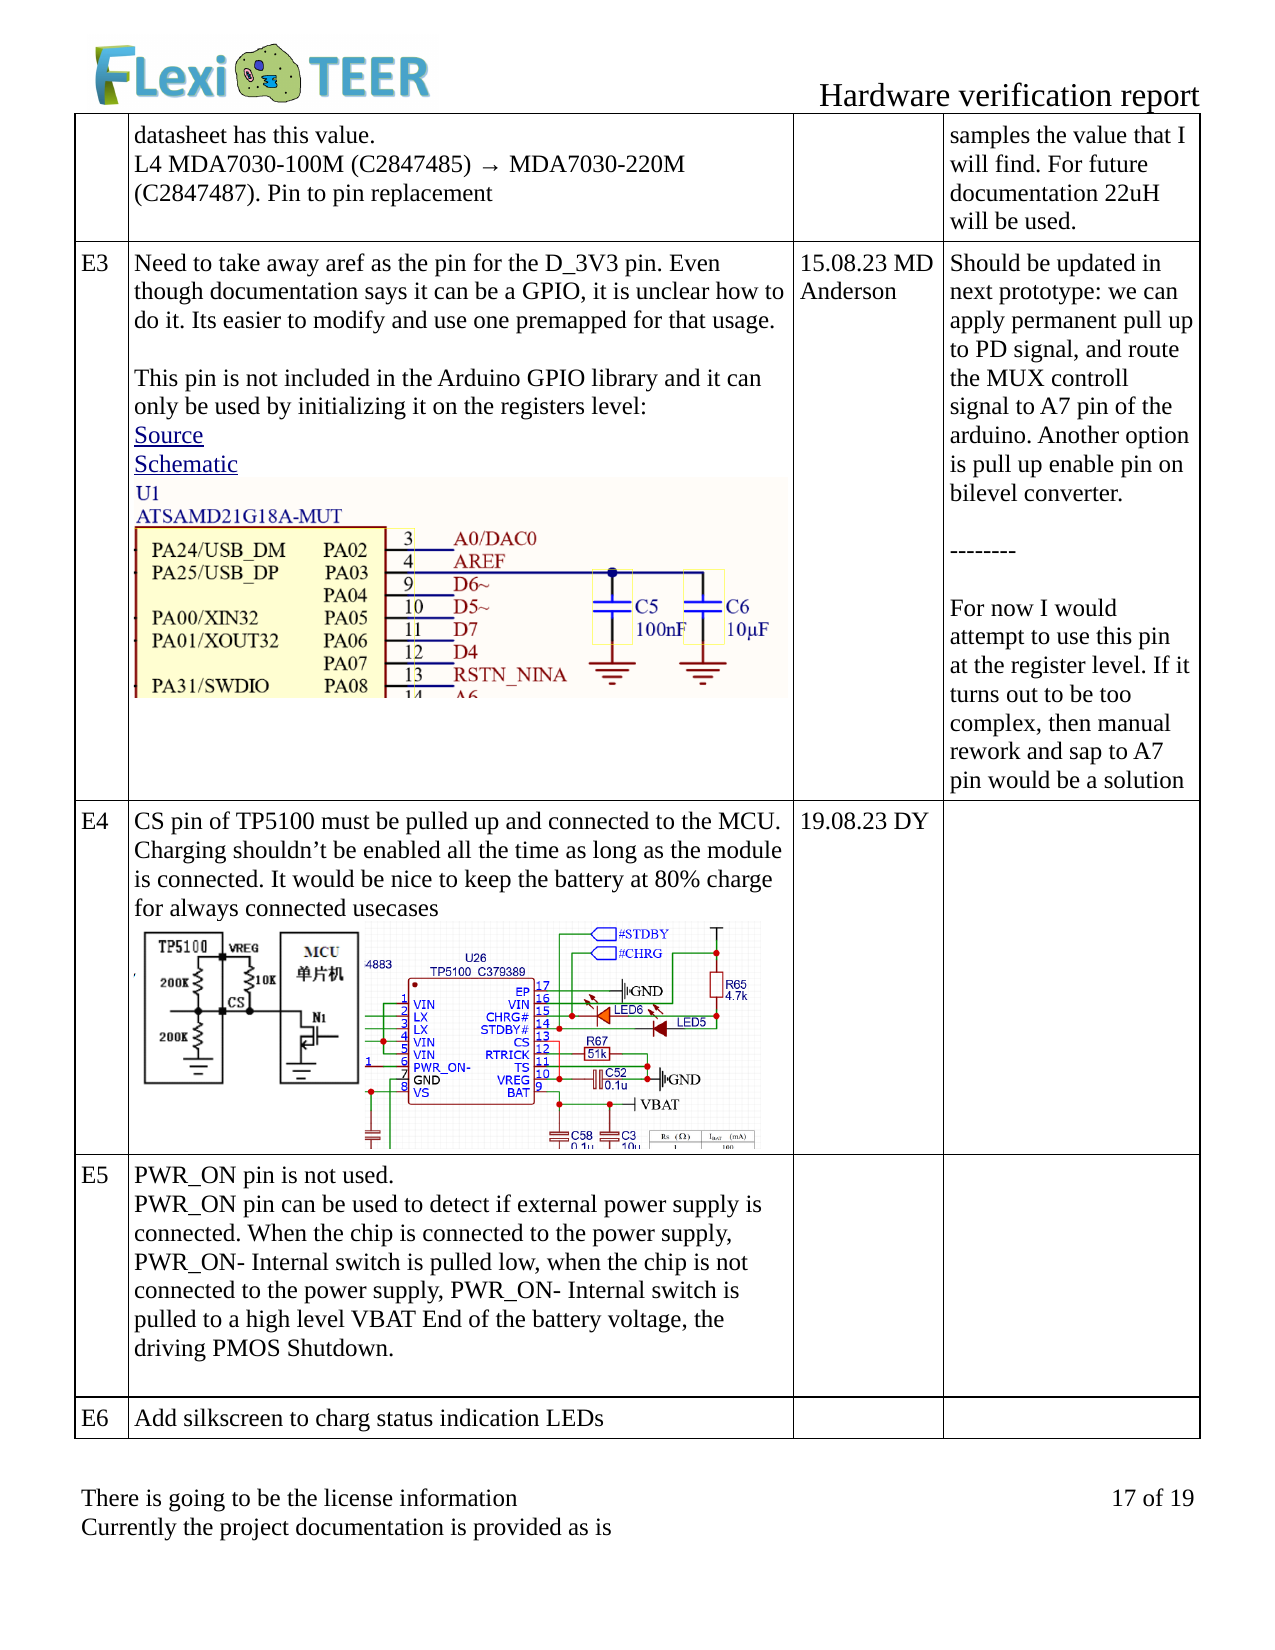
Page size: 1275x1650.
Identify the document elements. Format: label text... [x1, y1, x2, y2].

table_cell [794, 1155, 943, 1396]
table_cell E5 [76, 1155, 128, 1396]
table_cell E4 [76, 801, 128, 1154]
table_cell E6 [76, 1398, 128, 1438]
table_cell PWR_ON pin is not used. PWR_ON pin can be used to detect if external power supply is connected. When the chip is connected to the power supply, PWR_ON- Internal switch is pulled low, when the chip is not connected to the power supply, PWR_ON- Internal switch is pulled to a high level VBAT End of the battery voltage, the driving PMOS Shutdown. [129, 1155, 793, 1396]
table_cell Should be updated in next prototype: we can apply permanent pull up to PD signal, and route the MUX controll signal to A7 pin of the arduino. Another option is pull up enable pin on bilevel converter. -------- For now I would attempt to use this pin at the register level. If it turns out to be too complex, then manual rework and sap to A7 pin would be a solution [944, 242, 1199, 799]
table_cell [944, 801, 1199, 1154]
table_cell [76, 114, 128, 241]
table_cell [944, 1155, 1199, 1396]
table_cell [794, 1398, 943, 1438]
table_cell 19.08.23 DY [794, 801, 943, 1154]
table_cell E3 [76, 242, 128, 799]
table_cell datasheet has this value. L4 MDA7030-100M (C2847485) → MDA7030-220M (C2847487). Pin to pin replacement [129, 114, 793, 241]
table_cell Add silkscreen to charg status indication LEDs [129, 1398, 793, 1438]
table_cell samples the value that I will find. For future documentation 22uH will be used. [944, 114, 1199, 241]
table_cell [944, 1398, 1199, 1438]
table_cell CS pin of TP5100 must be pulled up and connected to the MCU. Charging shouldn’t be enabled all the time as long as the module is connected. It would be nice to keep the battery at 80% charge for always connected usecases [129, 801, 793, 1154]
table_cell [794, 114, 943, 241]
table_cell 15.08.23 MD Anderson [794, 242, 943, 799]
table_cell Need to take away aref as the pin for the D_3V3 pin. Even though documentation says it can be a GPIO, it is unclear how to do it. Its easier to modify and use one premapped for that usage. This pin is not included in the Arduino GPIO library and it can only be used by initializing it on the registers level: Source Schematic [129, 242, 793, 799]
